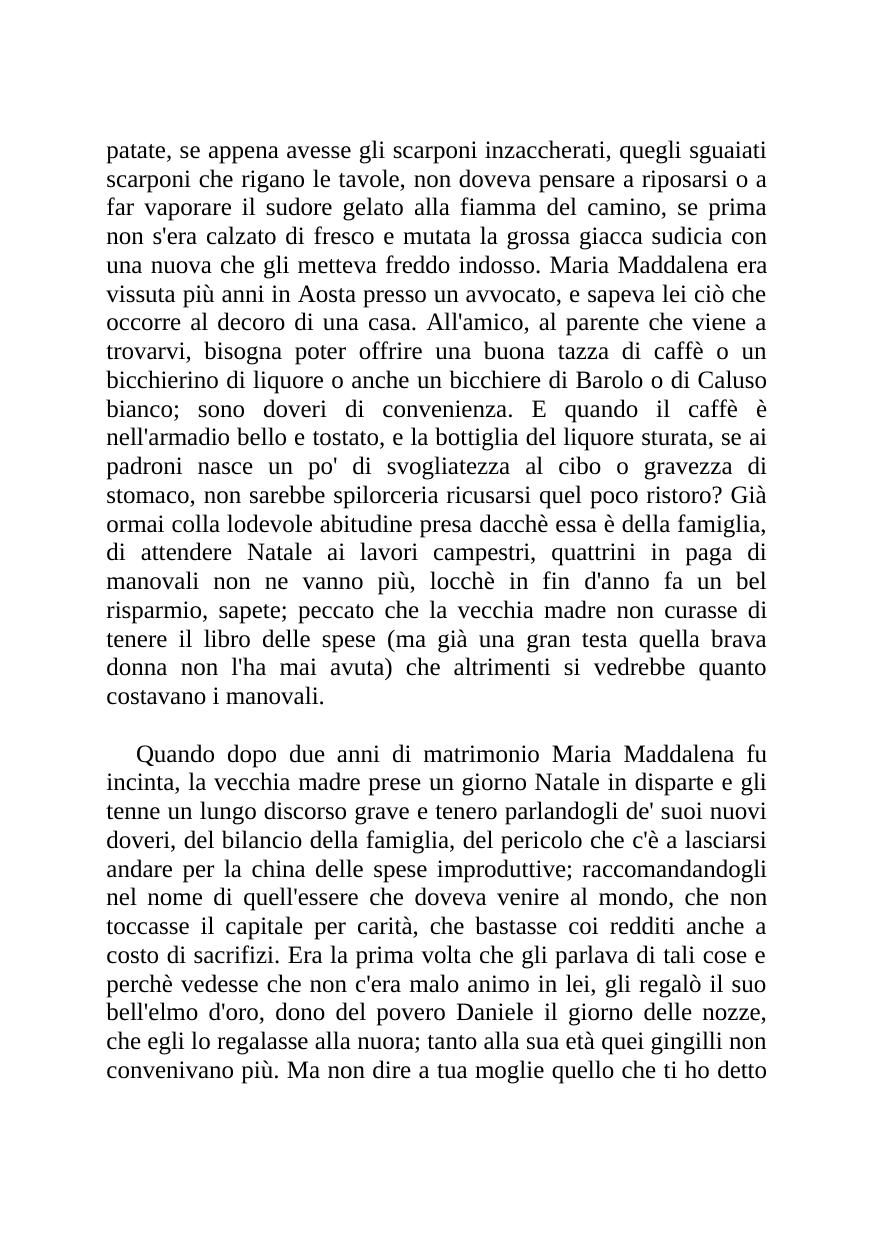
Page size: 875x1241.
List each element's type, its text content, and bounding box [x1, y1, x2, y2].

text Quando dopo due anni di matrimonio Maria Maddalena fu incinta, la vecchia madre prese un giorno Natale in disparte e gli tenne un lungo discorso grave e tenero parlandogli de' suoi nuovi doveri, del bilancio della famiglia, del pericolo che c'è a lasciarsi andare per la china delle spese improduttive; raccomandandogli nel nome di quell'essere che doveva venire al mondo, che non toccasse il capitale per carità, che bastasse coi redditi anche a costo di sacrifizi. Era la prima volta che gli parlava di tali cose e perchè vedesse che non c'era malo animo in lei, gli regalò il suo bell'elmo d'oro, dono del povero Daniele il giorno delle nozze, che egli lo regalasse alla nuora; tanto alla sua età quei gingilli non convenivano più. Ma non dire a tua moglie quello che ti ho detto [106, 739, 768, 1084]
text patate, se appena avesse gli scarponi inzaccherati, quegli sguaiati scarponi che rigano le tavole, non doveva pensare a riposarsi o a far vaporare il sudore gelato alla fiamma del camino, se prima non s'era calzato di fresco e mutata la grossa giacca sudicia con una nuova che gli metteva freddo indosso. Maria Maddalena era vissuta più anni in Aosta presso un avvocato, e sapeva lei ciò che occorre al decoro di una casa. All'amico, al parente che viene a trovarvi, bisogna poter offrire una buona tazza di caffè o un bicchierino di liquore o anche un bicchiere di Barolo o di Caluso bianco; sono doveri di convenienza. E quando il caffè è nell'armadio bello e tostato, e la bottiglia del liquore sturata, se ai padroni nasce un po' di svogliatezza al cibo o gravezza di stomaco, non sarebbe spilorceria ricusarsi quel poco ristoro? Già ormai colla lodevole abitudine presa dacchè essa è della famiglia, di attendere Natale ai lavori campestri, quattrini in paga di manovali non ne vanno più, locchè in fin d'anno fa un bel risparmio, sapete; peccato che la vecchia madre non curasse di tenere il libro delle spese (ma già una gran testa quella brava donna non l'ha mai avuta) che altrimenti si vedrebbe quanto costavano i manovali. [106, 135, 768, 710]
